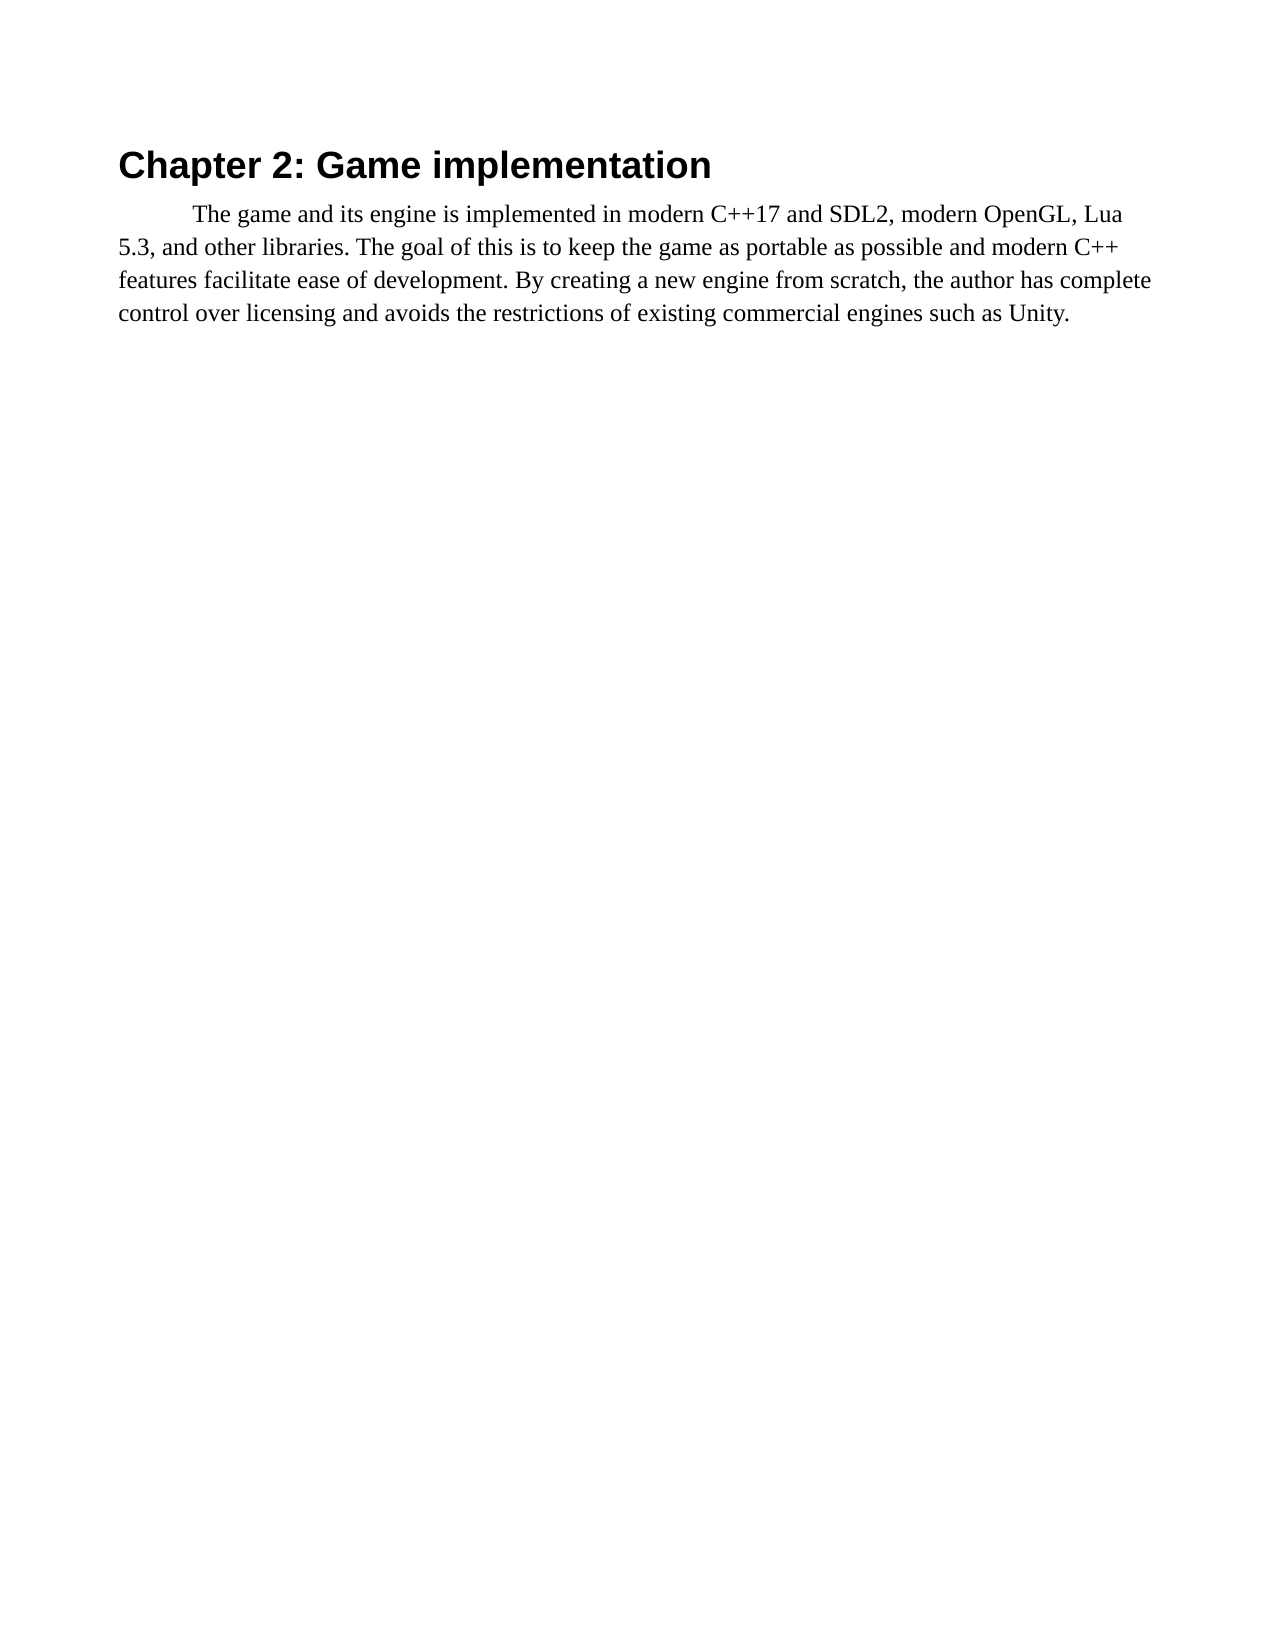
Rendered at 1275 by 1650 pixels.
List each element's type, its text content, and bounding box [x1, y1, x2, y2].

subtitle Chapter 2: Game implementation [118, 143, 1157, 187]
text The game and its engine is implemented in modern C++17 and SDL2, modern OpenGL, Lua 5.3, and other libraries. The goal of this is to keep the game as portable as possible and modern C++ features facilitate ease of development. By creating a new engine from scratch, the author has complete control over licensing and avoids the restrictions of existing commercial engines such as Unity. [118, 199, 1157, 327]
